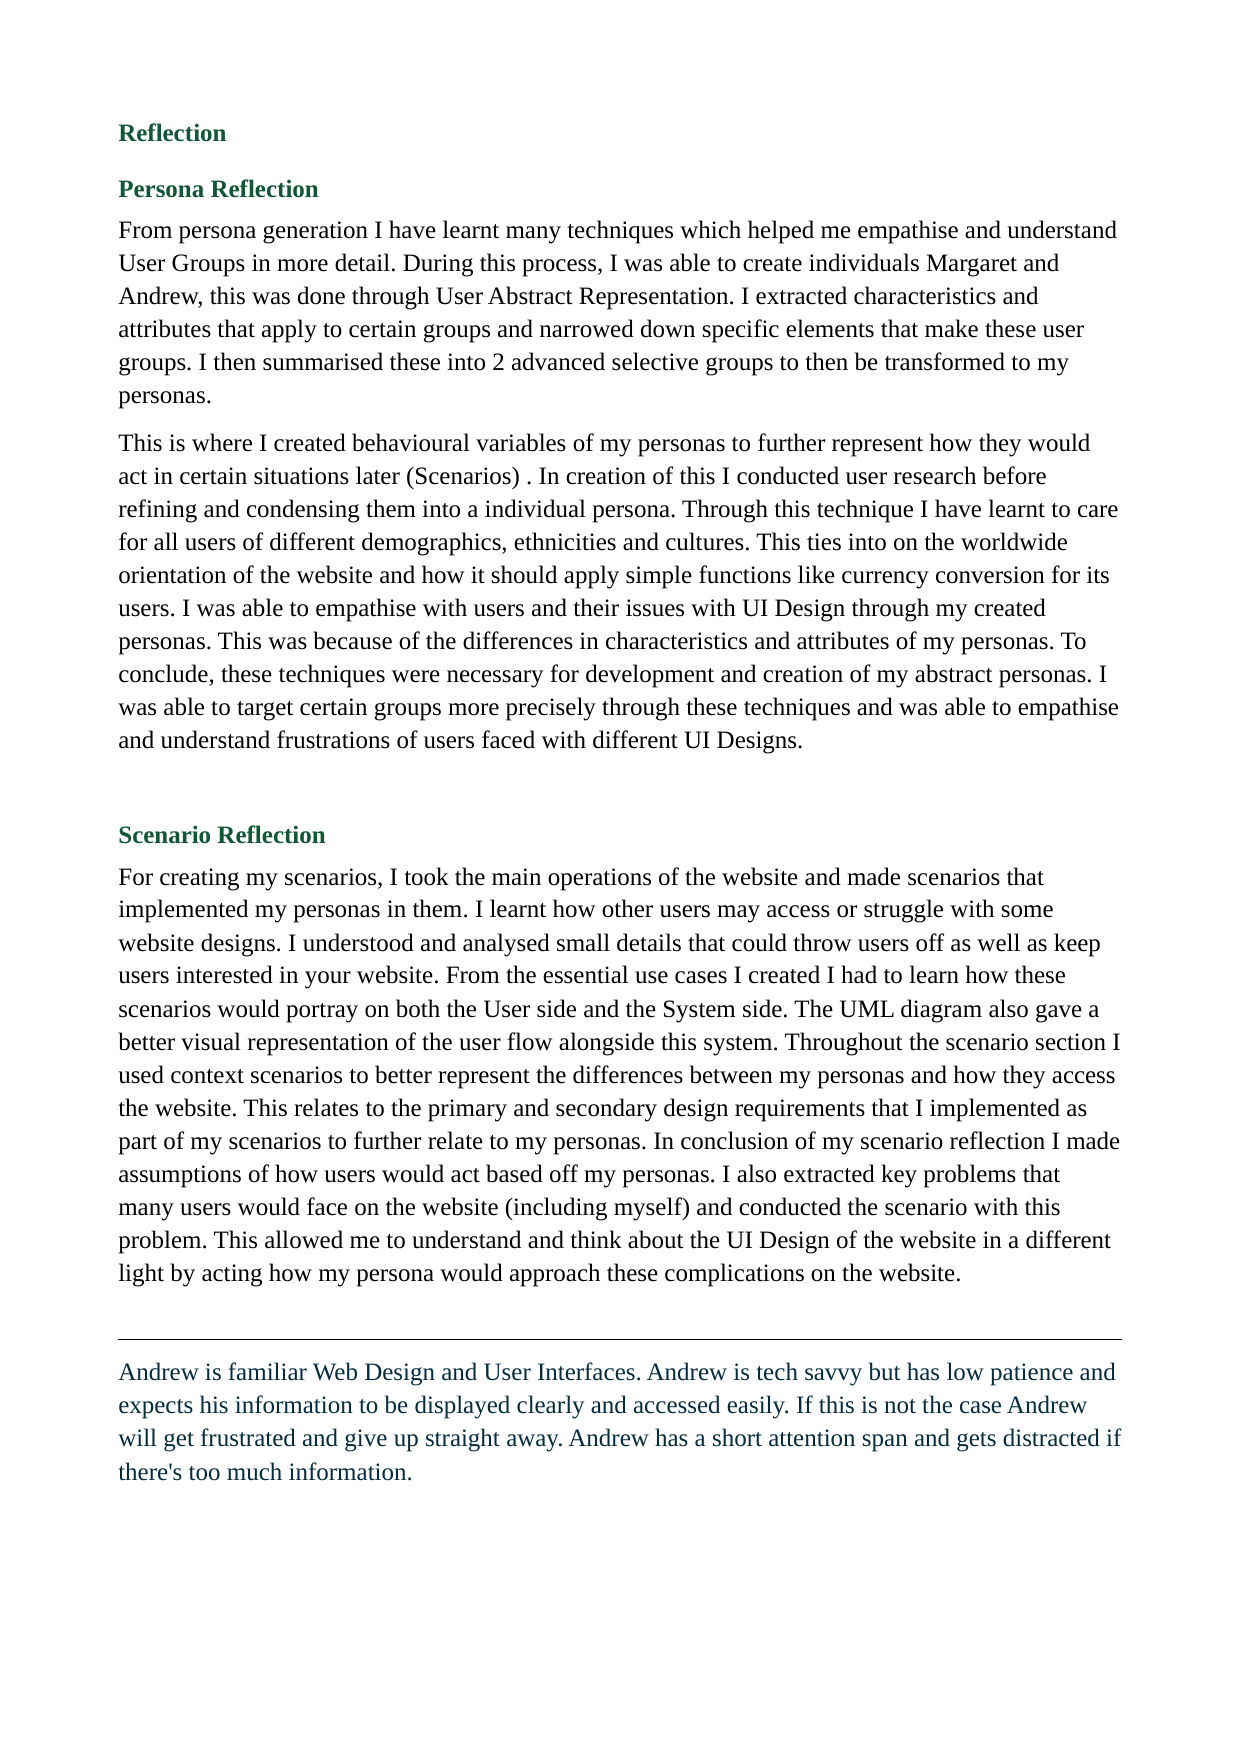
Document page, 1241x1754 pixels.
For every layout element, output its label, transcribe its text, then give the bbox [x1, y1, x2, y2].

text Andrew is familiar Web Design and User Interfaces. Andrew is tech savvy but has low patience and expects his information to be displayed clearly and accessed easily. If this is not the case Andrew will get frustrated and give up straight away. Andrew has a short attention span and gets distracted if there's too much information. [118, 1357, 1122, 1485]
text From persona generation I have learnt many techniques which helped me empathise and understand User Groups in more detail. During this process, I was able to create individuals Margaret and Andrew, this was done through User Abstract Representation. I extracted characteristics and attributes that apply to certain groups and narrowed down specific elements that make these user groups. I then summarised these into 2 advanced selective groups to then be transformed to my personas. [118, 215, 1122, 409]
subtitle Reflection [118, 118, 1122, 147]
text For creating my scenarios, I took the main operations of the website and made scenarios that implemented my personas in them. I learnt how other users may access or struggle with some website designs. I understood and analysed small details that could throw users off as well as keep users interested in your website. From the essential use cases I created I had to learn how these scenarios would portray on both the User side and the System side. The UML diagram also gave a better visual representation of the user flow alongside this system. Throughout the scenario section I used context scenarios to better represent the differences between my personas and how they access the website. This relates to the primary and secondary design requirements that I implemented as part of my scenarios to further relate to my personas. In conclusion of my scenario reflection I made assumptions of how users would act based off my personas. I also extracted key problems that many users would face on the website (including myself) and conducted the scenario with this problem. This allowed me to understand and think about the UI Design of the website in a different light by acting how my persona would approach these complications on the website. [118, 862, 1122, 1287]
text This is where I created behavioural variables of my personas to further represent how they would act in certain situations later (Scenarios) . In creation of this I conducted user research before refining and condensing them into a individual persona. Through this technique I have learnt to care for all users of different demographics, ethnicities and cultures. This ties into on the worldwide orientation of the website and how it should apply simple functions like currency conversion for its users. I was able to empathise with users and their issues with UI Design through my created personas. This was because of the differences in characteristics and attributes of my personas. To conclude, these techniques were necessary for development and creation of my abstract personas. I was able to target certain groups more precisely through these techniques and was able to empathise and understand frustrations of users faced with different UI Designs. [118, 428, 1122, 754]
subtitle Persona Reflection [118, 174, 1122, 203]
subtitle Scenario Reflection [118, 820, 1122, 849]
